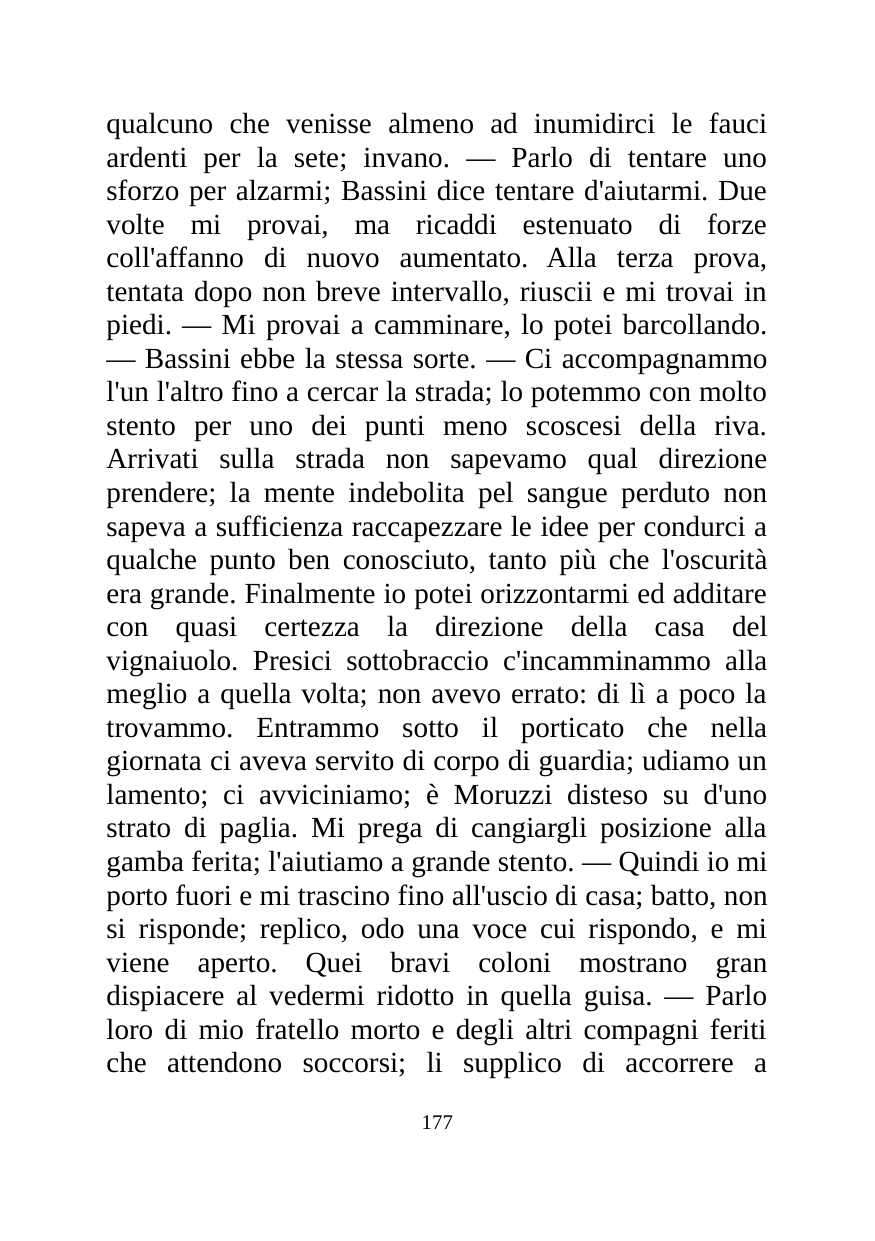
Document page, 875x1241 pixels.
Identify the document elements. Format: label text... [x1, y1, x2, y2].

text qualcuno che venisse almeno ad inumidirci le fauci ardenti per la sete; invano. — Parlo di tentare uno sforzo per alzarmi; Bassini dice tentare d'aiutarmi. Due volte mi provai, ma ricaddi estenuato di forze coll'affanno di nuovo aumentato. Alla terza prova, tentata dopo non breve intervallo, riuscii e mi trovai in piedi. — Mi provai a camminare, lo potei barcollando. — Bassini ebbe la stessa sorte. — Ci accompagnammo l'un l'altro fino a cercar la strada; lo potemmo con molto stento per uno dei punti meno scoscesi della riva. Arrivati sulla strada non sapevamo qual direzione prendere; la mente indebolita pel sangue perduto non sapeva a sufficienza raccapezzare le idee per condurci a qualche punto ben conosciuto, tanto più che l'oscurità era grande. Finalmente io potei orizzontarmi ed additare con quasi certezza la direzione della casa del vignaiuolo. Presici sottobraccio c'incamminammo alla meglio a quella volta; non avevo errato: di lì a poco la trovammo. Entrammo sotto il porticato che nella giornata ci aveva servito di corpo di guardia; udiamo un lamento; ci avviciniamo; è Moruzzi disteso su d'uno strato di paglia. Mi prega di cangiargli posizione alla gamba ferita; l'aiutiamo a grande stento. — Quindi io mi porto fuori e mi trascino fino all'uscio di casa; batto, non si risponde; replico, odo una voce cui rispondo, e mi viene aperto. Quei bravi coloni mostrano gran dispiacere al vedermi ridotto in quella guisa. — Parlo loro di mio fratello morto e degli altri compagni feriti che attendono soccorsi; li supplico di accorrere a [106, 106, 768, 1079]
